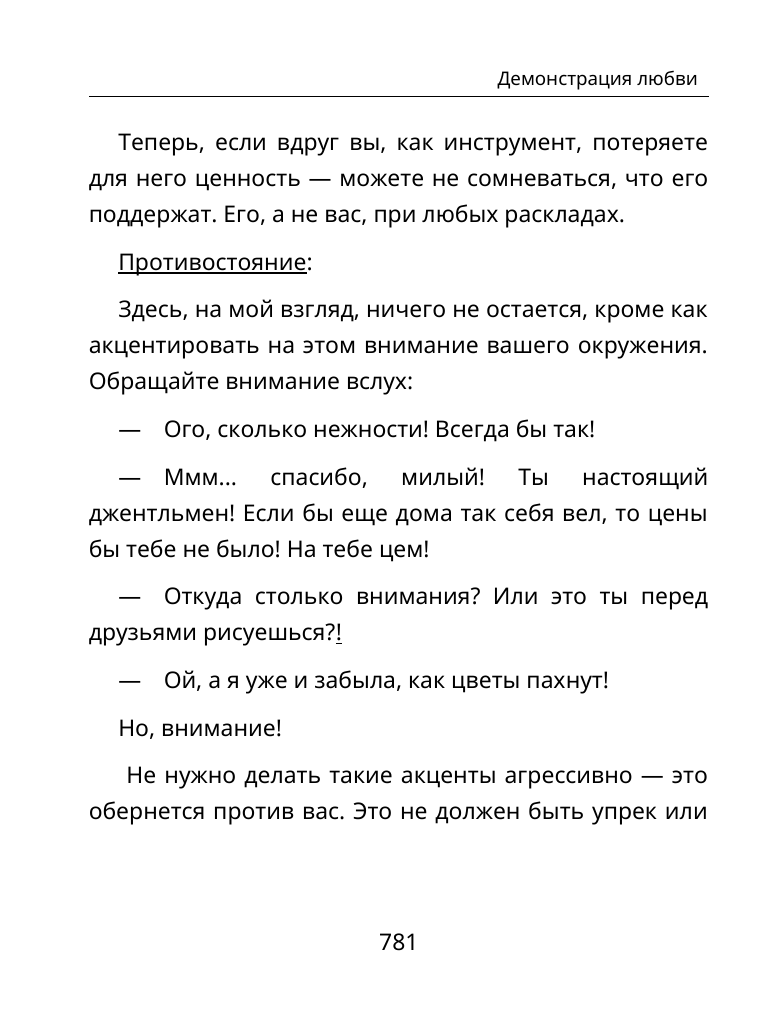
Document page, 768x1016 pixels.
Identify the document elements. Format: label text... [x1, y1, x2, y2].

text Не нужно делать такие акценты агрессивно — это обернется против вас. Это не должен быть упрек или [88, 759, 709, 826]
list Откуда столько внимания? Или это ты перед друзьями рисуешься?! [88, 580, 709, 647]
text Но, внимание! [88, 712, 709, 743]
list Ммм... спасибо, милый! Ты настоящий джентльмен! Если бы еще дома так себя вел, то цены бы тебе не было! На тебе цем! [88, 461, 709, 564]
text Здесь, на мой взгляд, ничего не остается, кроме как акцентировать на этом внимание вашего окружения. Обращайте внимание вслух: [88, 293, 709, 396]
list Ого, сколько нежности! Всегда бы так! [88, 413, 709, 444]
text Теперь, если вдруг вы, как инструмент, потеряете для него ценность — можете не сомневаться, что его поддержат. Его, а не вас, при любых раскладах. [88, 126, 709, 229]
text Противостояние: [88, 246, 709, 277]
list Ой, а я уже и забыла, как цветы пахнут! [88, 664, 709, 695]
